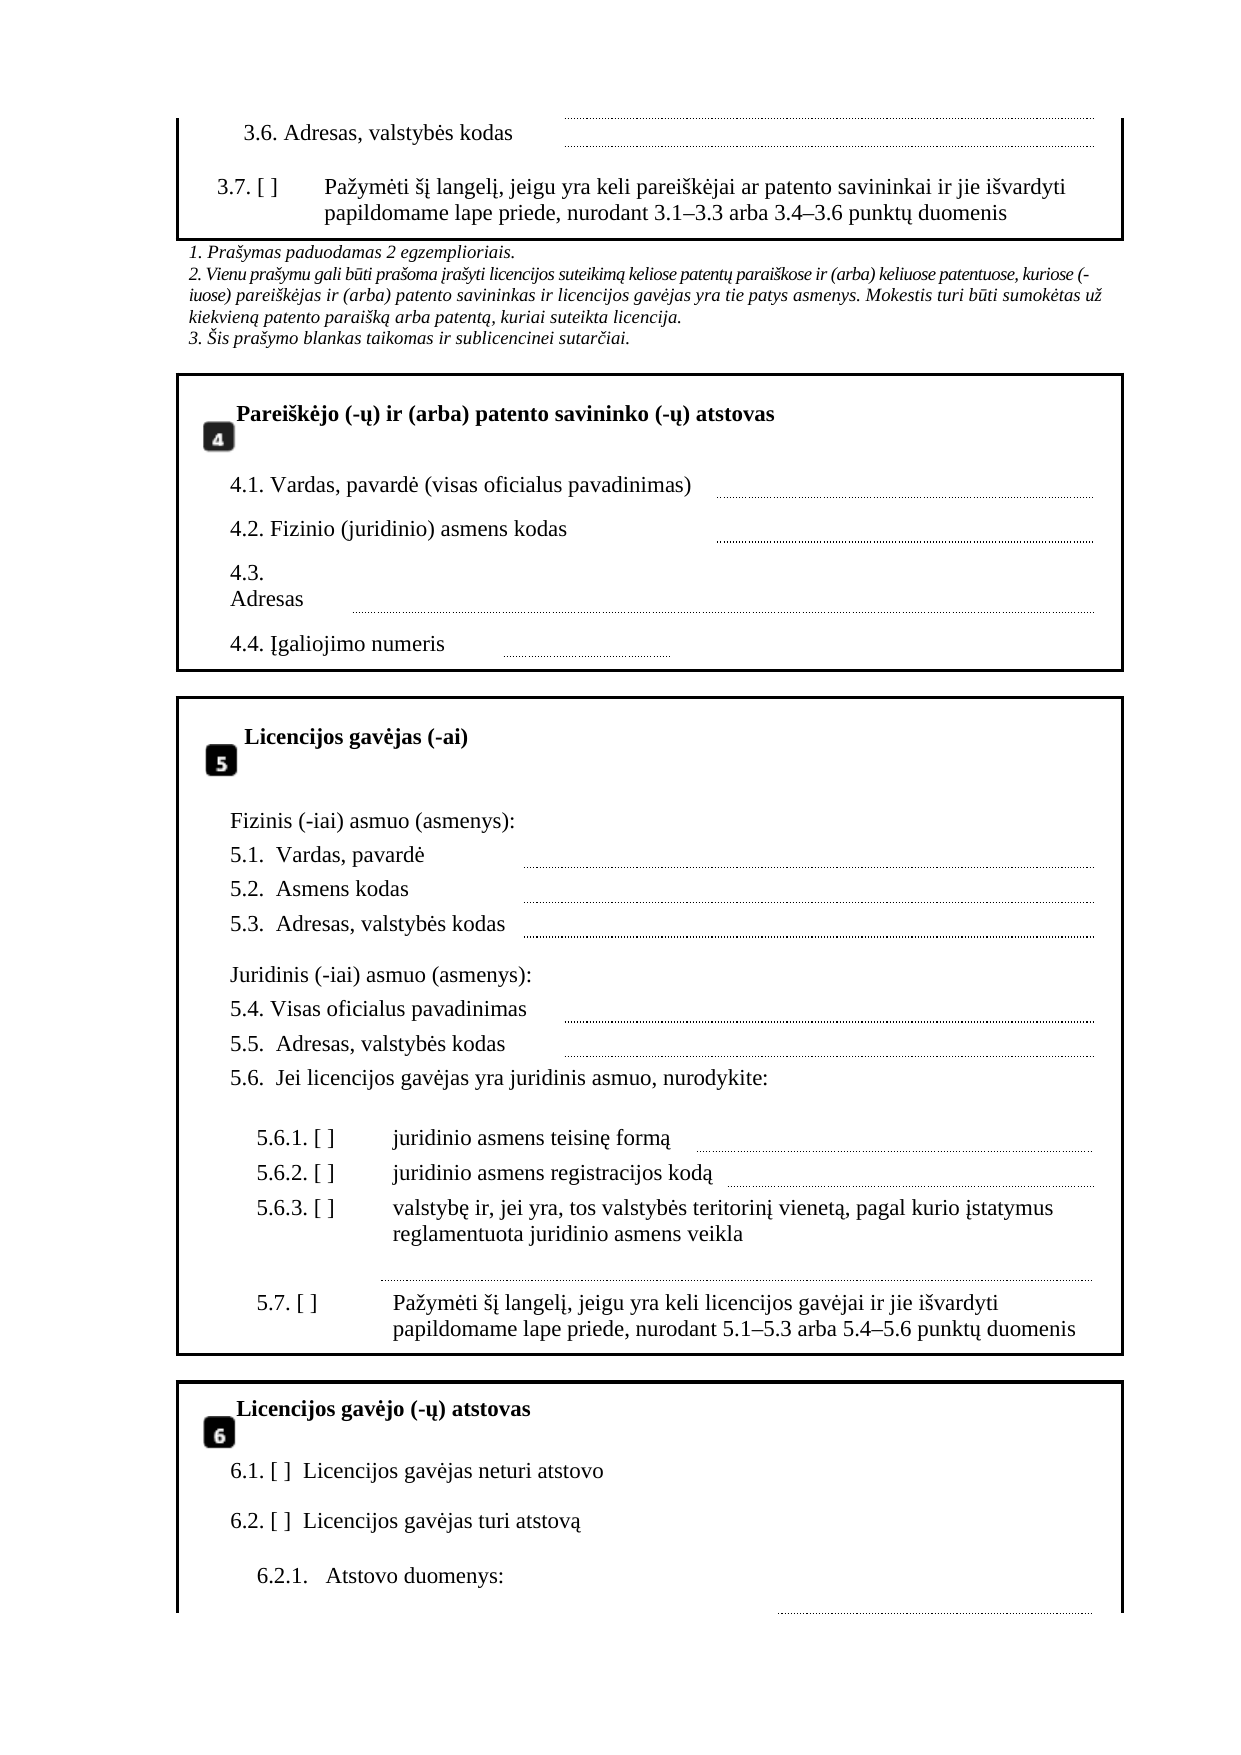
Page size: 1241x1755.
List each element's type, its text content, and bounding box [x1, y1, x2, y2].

table_cell [179, 1247, 381, 1280]
table_cell 5.1. Vardas, pavardė [219, 833, 524, 867]
table_cell 5.7. [ ][] [245, 1280, 381, 1341]
table_cell [1094, 833, 1121, 867]
table_header Licencijos gavėjo (-ų) atstovas [179, 1384, 1121, 1450]
table_cell [1094, 902, 1121, 936]
table_cell 3.7. [ ][] [206, 166, 313, 226]
table_cell [179, 1151, 245, 1186]
table_cell [179, 1589, 245, 1613]
table_cell [1094, 454, 1121, 497]
table_cell juridinio asmens registracijos kodą [381, 1151, 727, 1186]
table_cell [179, 936, 219, 988]
table_cell [1094, 867, 1121, 902]
table_cell [1094, 1247, 1121, 1280]
table_cell 5.5. Adresas, valstybės kodas [219, 1021, 564, 1056]
table_cell 1. Prašymas paduodamas 2 egzemplioriais. [177, 241, 1122, 262]
table_cell [524, 902, 1094, 936]
table_cell [728, 1151, 1094, 1186]
table_cell 4.4. Įgaliojimo numeris [219, 612, 503, 656]
table_cell [381, 1247, 1094, 1280]
table_cell [1094, 497, 1121, 541]
table_cell 5.6. Jei licencijos gavėjas yra juridinis asmuo, nurodykite: [219, 1056, 809, 1091]
table_cell [179, 1450, 219, 1500]
table_cell [179, 1056, 219, 1091]
table_cell [179, 118, 232, 146]
table_cell [179, 1551, 245, 1589]
table_cell [666, 1450, 1121, 1500]
table_cell Pažymėti šį langelį, jeigu yra keli licencijos gavėjai ir jie išvardyti papildomame lape priede, nurodant 5.1–5.3 arba 5.4–5.6 punktų duomenis [381, 1280, 1121, 1341]
table_cell [1094, 118, 1121, 146]
table_cell [524, 833, 1094, 867]
table_cell [179, 166, 206, 226]
table_cell [179, 612, 219, 656]
table_cell [179, 1117, 245, 1151]
table_cell [179, 1280, 245, 1341]
table_cell [717, 497, 1094, 541]
table_cell valstybę ir, jei yra, tos valstybės teritorinį vienetą, pagal kurio įstatymus reglamentuota juridinio asmens veikla [381, 1186, 1094, 1247]
table_cell [179, 988, 219, 1021]
table_cell [575, 936, 1121, 988]
table_cell 3. Šis prašymo blankas taikomas ir sublicencinei sutarčiai. [177, 327, 1122, 349]
table_cell 6.1. [ ][] Licencijos gavėjas neturi atstovo [219, 1450, 666, 1500]
table_cell Juridinis (-iai) asmuo (asmenys): [219, 936, 575, 988]
table_cell [179, 902, 219, 936]
table_cell [565, 1021, 1094, 1056]
table_cell [809, 1056, 1121, 1091]
table_cell [179, 778, 219, 833]
table_cell 5.2. Asmens kodas [219, 867, 524, 902]
table_cell [504, 612, 671, 656]
table_cell [179, 1091, 1121, 1117]
table_header Licencijos gavėjas (-ai) [179, 699, 1121, 778]
table_cell [179, 146, 1121, 166]
table_cell [179, 1021, 219, 1056]
table_cell 6.2. [ ][] Licencijos gavėjas turi atstovą [219, 1500, 666, 1551]
table_cell [778, 1589, 1094, 1613]
table_cell [1094, 1589, 1121, 1613]
table_cell [565, 988, 1094, 1021]
table_cell Fizinis (-iai) asmuo (asmenys): [219, 778, 575, 833]
table_cell [1094, 541, 1121, 612]
table_cell [179, 226, 1121, 238]
table_cell 5.6.2. [ ][] [245, 1151, 381, 1186]
table_cell [565, 118, 1094, 146]
table_cell 4.1. Vardas, pavardė (visas oficialus pavadinimas) [219, 454, 717, 497]
table_header Pareiškėjo (-ų) ir (arba) patento savininko (-ų) atstovas [179, 376, 1121, 454]
table_cell [353, 541, 1094, 612]
table_cell 5.6.1. [ ][] [245, 1117, 381, 1151]
table_cell 2. Vienu prašymu gali būti prašoma įrašyti licencijos suteikimą keliose patentų paraiškose ir (arba) keliuose patentuose, kuriose (-iuose) pareiškėjas ir (arba) patento savininkas ir licencijos gavėjas yra tie patys asmenys. Mokestis turi būti sumokėtas už kiekvieną patento paraišką arba patentą, kuriai suteikta licencija. [177, 263, 1122, 327]
table_cell 5.6.3. [ ][] [245, 1186, 381, 1247]
table_cell Pažymėti šį langelį, jeigu yra keli pareiškėjai ar patento savininkai ir jie išvardyti papildomame lape priede, nurodant 3.1–3.3 arba 3.4–3.6 punktų duomenis [313, 166, 1121, 226]
table_cell 6.2.1. Atstovo duomenys: [245, 1551, 1121, 1589]
table_cell [1094, 1117, 1121, 1151]
table_cell [179, 541, 219, 612]
table_cell [1094, 1021, 1121, 1056]
table_cell [1094, 988, 1121, 1021]
table_cell [245, 1589, 778, 1613]
table_cell [179, 1500, 219, 1551]
table_cell [179, 1186, 245, 1247]
table_cell [179, 867, 219, 902]
table_cell [179, 833, 219, 867]
table_cell 3.6. Adresas, valstybės kodas [232, 118, 564, 146]
table_cell 4.2. Fizinio (juridinio) asmens kodas [219, 497, 717, 541]
table_cell [179, 656, 1121, 669]
table_cell 5.4. Visas oficialus pavadinimas [219, 988, 564, 1021]
table_cell [179, 454, 219, 497]
table_cell juridinio asmens teisinę formą [381, 1117, 697, 1151]
table_cell [697, 1117, 1094, 1151]
table_cell [179, 1341, 1121, 1353]
table_cell [1094, 1186, 1121, 1247]
table_cell [1094, 1151, 1121, 1186]
table_cell [717, 454, 1094, 497]
table_cell 5.3. Adresas, valstybės kodas [219, 902, 524, 936]
table_cell [666, 1500, 1121, 1551]
table_cell [671, 612, 1121, 656]
table_cell [179, 497, 219, 541]
table_cell [575, 778, 1121, 833]
table_cell [524, 867, 1094, 902]
table_cell 4.3. Adresas [219, 541, 352, 612]
